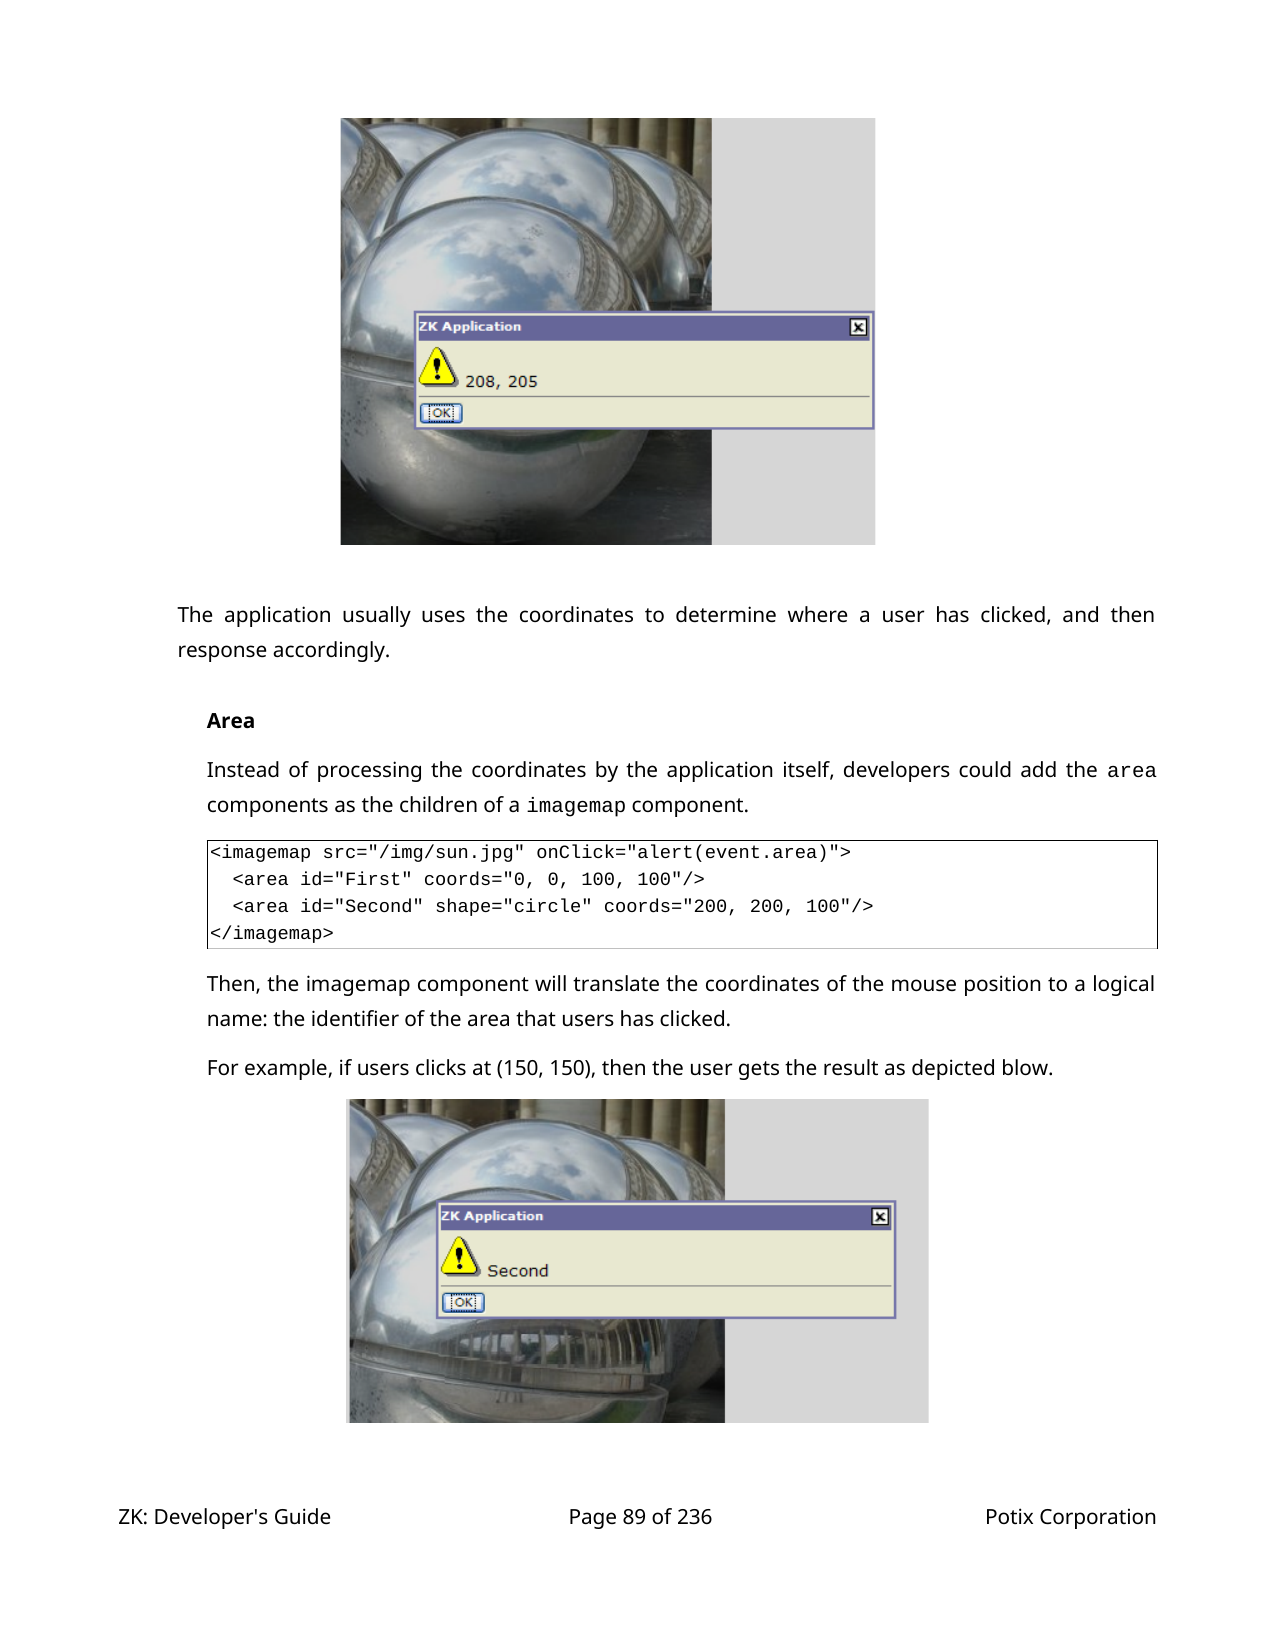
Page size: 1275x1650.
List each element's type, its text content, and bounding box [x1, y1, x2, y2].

picture [346, 1099, 929, 1423]
text <imagemap src="/img/sun.jpg" onClick="alert(event.area)"> [208, 841, 1157, 864]
text Then, the imagemap component will translate the coordinates of the mouse position to a logical name: the identifier of the area that users has clicked. [207, 969, 1157, 1033]
picture [340, 118, 876, 545]
text <area id="Second" shape="circle" coords="200, 200, 100"/> [208, 894, 1157, 918]
text Instead of processing the coordinates by the application itself, developers could add the area components as the children of a imagemap component. [207, 755, 1157, 819]
text <area id="First" coords="0, 0, 100, 100"/> [208, 867, 1157, 891]
text </imagemap> [208, 921, 1157, 948]
subtitle Area [207, 706, 1157, 734]
text The application usually uses the coordinates to determine where a user has clicked, and then response accordingly. [177, 600, 1157, 664]
text For example, if users clicks at (150, 150), then the user gets the result as depicted blow. [207, 1053, 1157, 1081]
